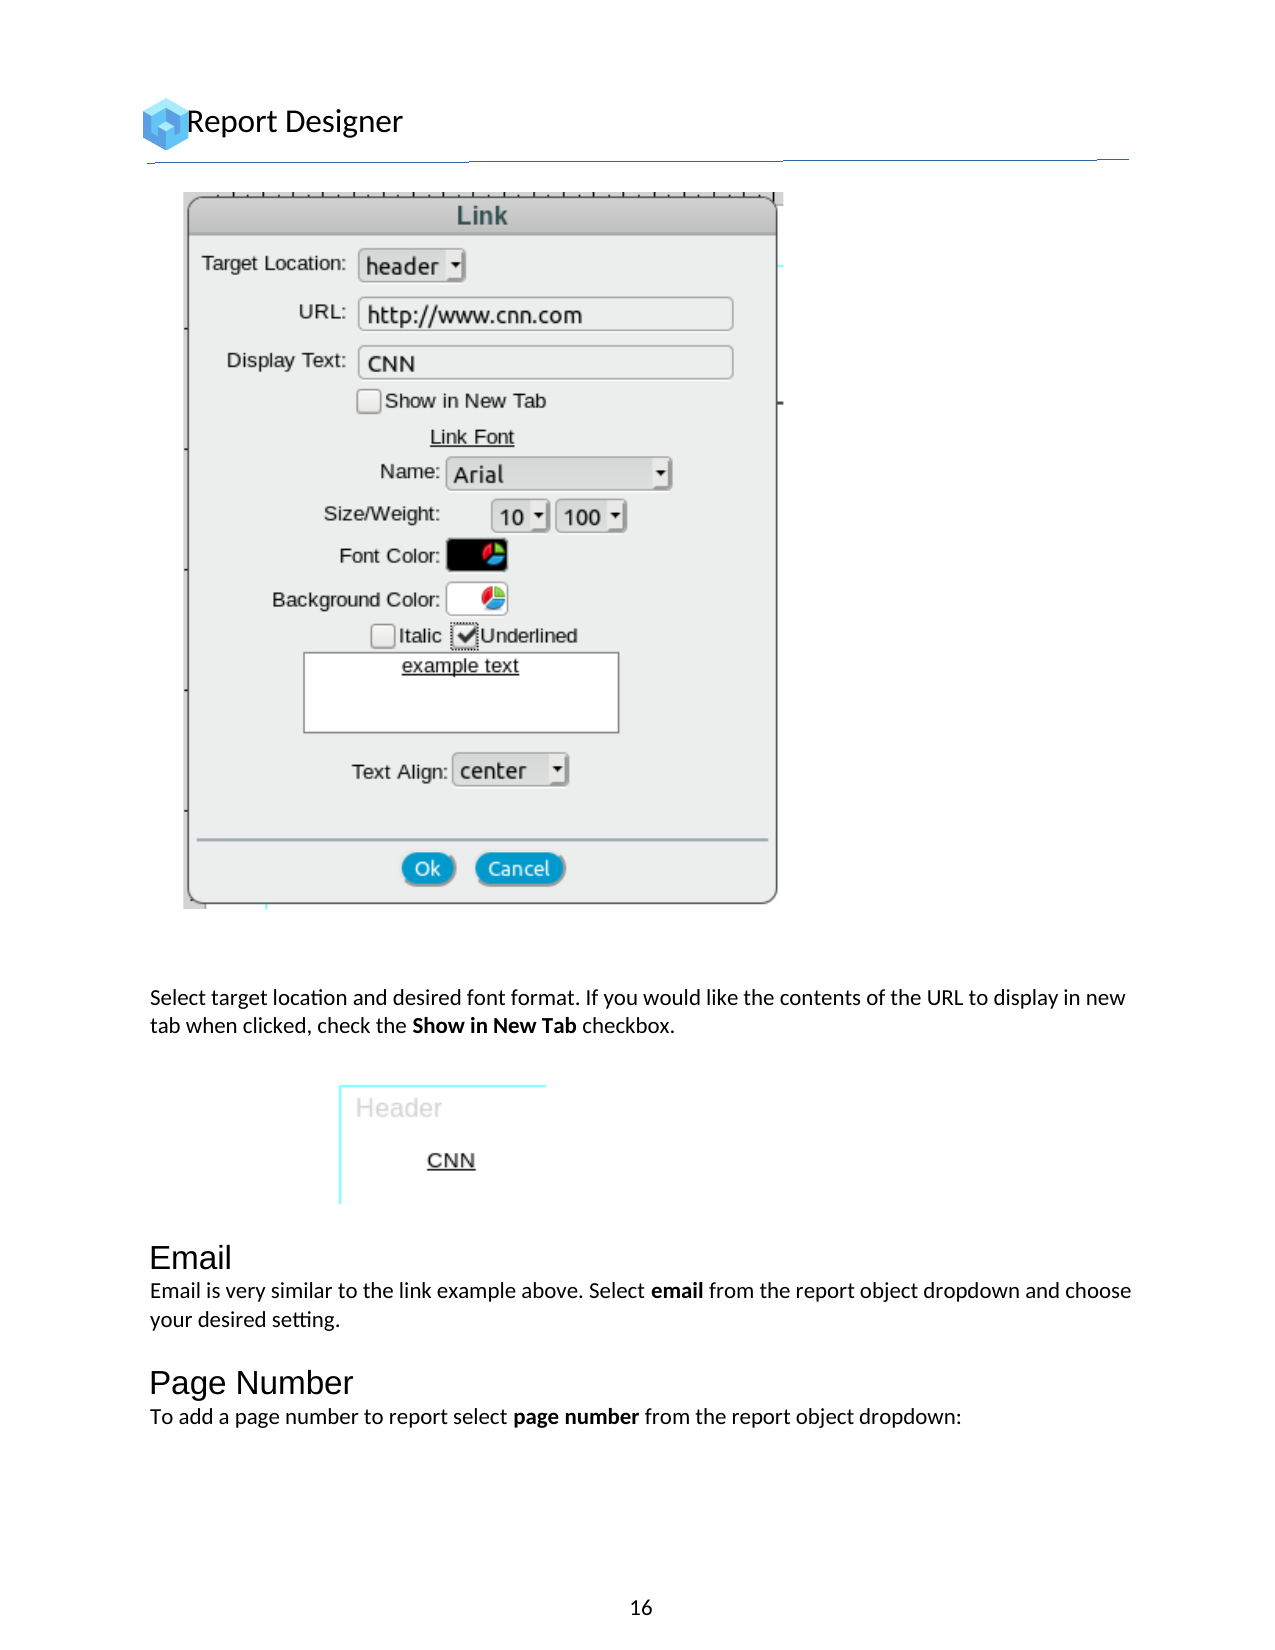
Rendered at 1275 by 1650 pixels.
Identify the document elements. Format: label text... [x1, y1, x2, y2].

text Email is very similar to the link example above. Select email from the report object dropdown and choose your desired setting. [150, 1277, 1142, 1333]
subtitle Page Number [139, 1363, 1142, 1402]
picture [325, 1073, 546, 1204]
picture [143, 98, 189, 150]
text Select target location and desired font format. If you would like the contents of the URL to display in new tab when clicked, check the Show in New Tab checkbox. [150, 983, 1142, 1039]
text To add a page number to report select page number from the report object dropdown: [150, 1402, 1142, 1430]
picture [183, 192, 784, 909]
subtitle Email [139, 1238, 1142, 1277]
